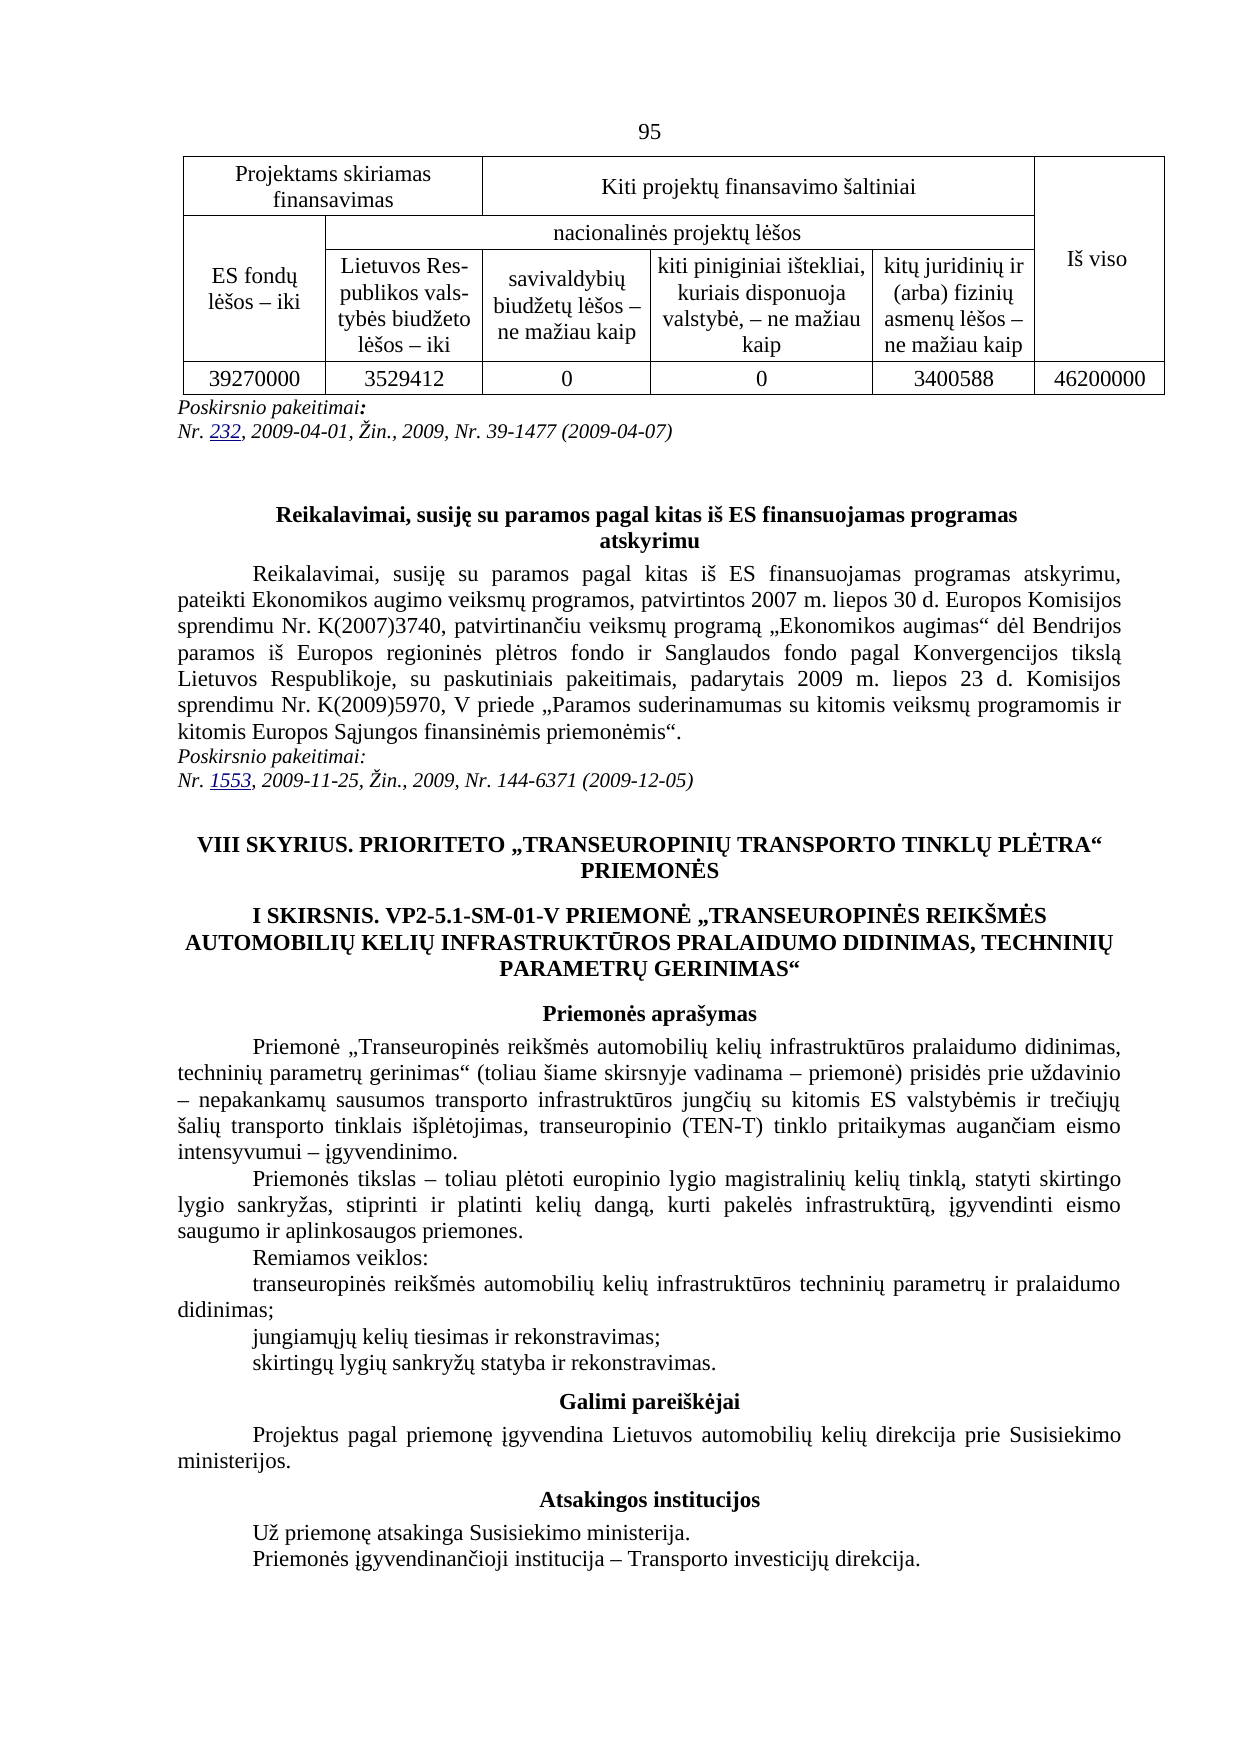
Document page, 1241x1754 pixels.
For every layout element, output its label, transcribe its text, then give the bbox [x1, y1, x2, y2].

table_cell nacionalinės projektų lėšos [326, 216, 1034, 248]
table_cell 46200000 [1035, 362, 1164, 394]
subtitle Poskirsnio pakeitimai: [177, 395, 1122, 419]
text Priemonės tikslas – toliau plėtoti europinio lygio magistralinių kelių tinklą, statyti skirtingo lygio sankryžas, stiprinti ir platinti kelių dangą, kurti pakelės infrastruktūrą, įgyvendinti eismo saugumo ir aplinkosaugos priemones. [177, 1165, 1122, 1244]
text Nr. 1553, 2009-11-25, Žin., 2009, Nr. 144-6371 (2009-12-05) [177, 768, 1122, 792]
text Reikalavimai, susiję su paramos pagal kitas iš ES finansuojamas programas atskyrimu, pateikti Ekonomikos augimo veiksmų programos, patvirtintos 2007 m. liepos 30 d. Europos Komisijos sprendimu Nr. K(2007)3740, patvirtinančiu veiksmų programą „Ekonomikos augimas“ dėl Bendrijos paramos iš Europos regioninės plėtros fondo ir Sanglaudos fondo pagal Konvergencijos tikslą Lietuvos Respublikoje, su paskutiniais pakeitimais, padarytais 2009 m. liepos 23 d. Komisijos sprendimu Nr. K(2009)5970, V priede „Paramos suderinamumas su kitomis veiksmų programomis ir kitomis Europos Sąjungos finansinėmis priemonėmis“. [177, 560, 1122, 744]
text Nr. 232, 2009-04-01, Žin., 2009, Nr. 39-1477 (2009-04-07) [177, 419, 1122, 443]
subtitle VIII SKYRIUS. PRIORITETO „TRANSEUROPINIŲ TRANSPORTO TINKLŲ PLĖTRA“ PRIEMONĖS [177, 831, 1122, 884]
table_cell 3529412 [326, 362, 482, 394]
text skirtingų lygių sankryžų statyba ir rekonstravimas. [177, 1349, 1122, 1376]
text jungiamųjų kelių tiesimas ir rekonstravimas; [177, 1323, 1122, 1349]
table_header Kiti projektų finansavimo šaltiniai [483, 157, 1034, 215]
table_cell Lietuvos Res­publikos vals­tybės biudžeto lėšos – iki [326, 250, 482, 361]
text Už priemonę atsakinga Susisiekimo ministerija. [177, 1518, 1122, 1545]
text Poskirsnio pakeitimai: [177, 744, 1122, 768]
table_cell 3400588 [873, 362, 1034, 394]
text Projektus pagal priemonę įgyvendina Lietuvos automobilių kelių direkcija prie Susisiekimo ministerijos. [177, 1421, 1122, 1473]
table_cell 0 [651, 362, 872, 394]
table_cell kiti piniginiai ištekliai, kuriais disponuoja valstybė, – ne mažiau kaip [651, 250, 872, 361]
table_header Iš viso [1035, 157, 1164, 361]
table_cell 0 [483, 362, 650, 394]
table_cell 39270000 [184, 362, 325, 394]
text Priemonė „Transeuropinės reikšmės automobilių kelių infrastruktūros pralaidumo didinimas, techninių parametrų gerinimas“ (toliau šiame skirsnyje vadinama – priemonė) prisidės prie uždavinio – nepakankamų sausumos transporto infrastruktūros jungčių su kitomis ES valstybėmis ir trečiųjų šalių transporto tinklais išplėtojimas, transeuropinio (TEN-T) tinklo pritaikymas augančiam eismo intensyvumui – įgyvendinimo. [177, 1033, 1122, 1165]
table_cell ES fondų lėšos – iki [184, 216, 325, 361]
table_header Projektams skiriamas finansavimas [184, 157, 482, 215]
text Priemonės įgyvendinančioji institucija – Transporto investicijų direkcija. [177, 1545, 1122, 1571]
table_cell savivaldybių biudžetų lėšos – ne mažiau kaip [483, 250, 650, 361]
table_cell kitų juridinių ir (arba) fizinių asmenų lėšos – ne mažiau kaip [873, 250, 1034, 361]
text Reikalavimai, susiję su paramos pagal kitas iš ES finansuojamas programas atskyrimu [177, 501, 1122, 553]
text Galimi pareiškėjai [177, 1388, 1122, 1414]
text Remiamos veiklos: [177, 1244, 1122, 1270]
text Priemonės aprašymas [177, 1000, 1122, 1027]
subtitle I SKIRSNIS. VP2-5.1-SM-01-V priemonė „TRANSEUROPINĖS REIKŠMĖS AUTOMOBILIŲ KELIŲ INFRASTRUKTŪROS PRALAIDUMO DIDINIMAS, TECHNINIŲ PARAMETRŲ GERINIMAS“ [177, 903, 1122, 982]
text transeuropinės reikšmės automobilių kelių infrastruktūros techninių parametrų ir pralaidumo didinimas; [177, 1270, 1122, 1323]
text Atsakingos institucijos [177, 1486, 1122, 1512]
